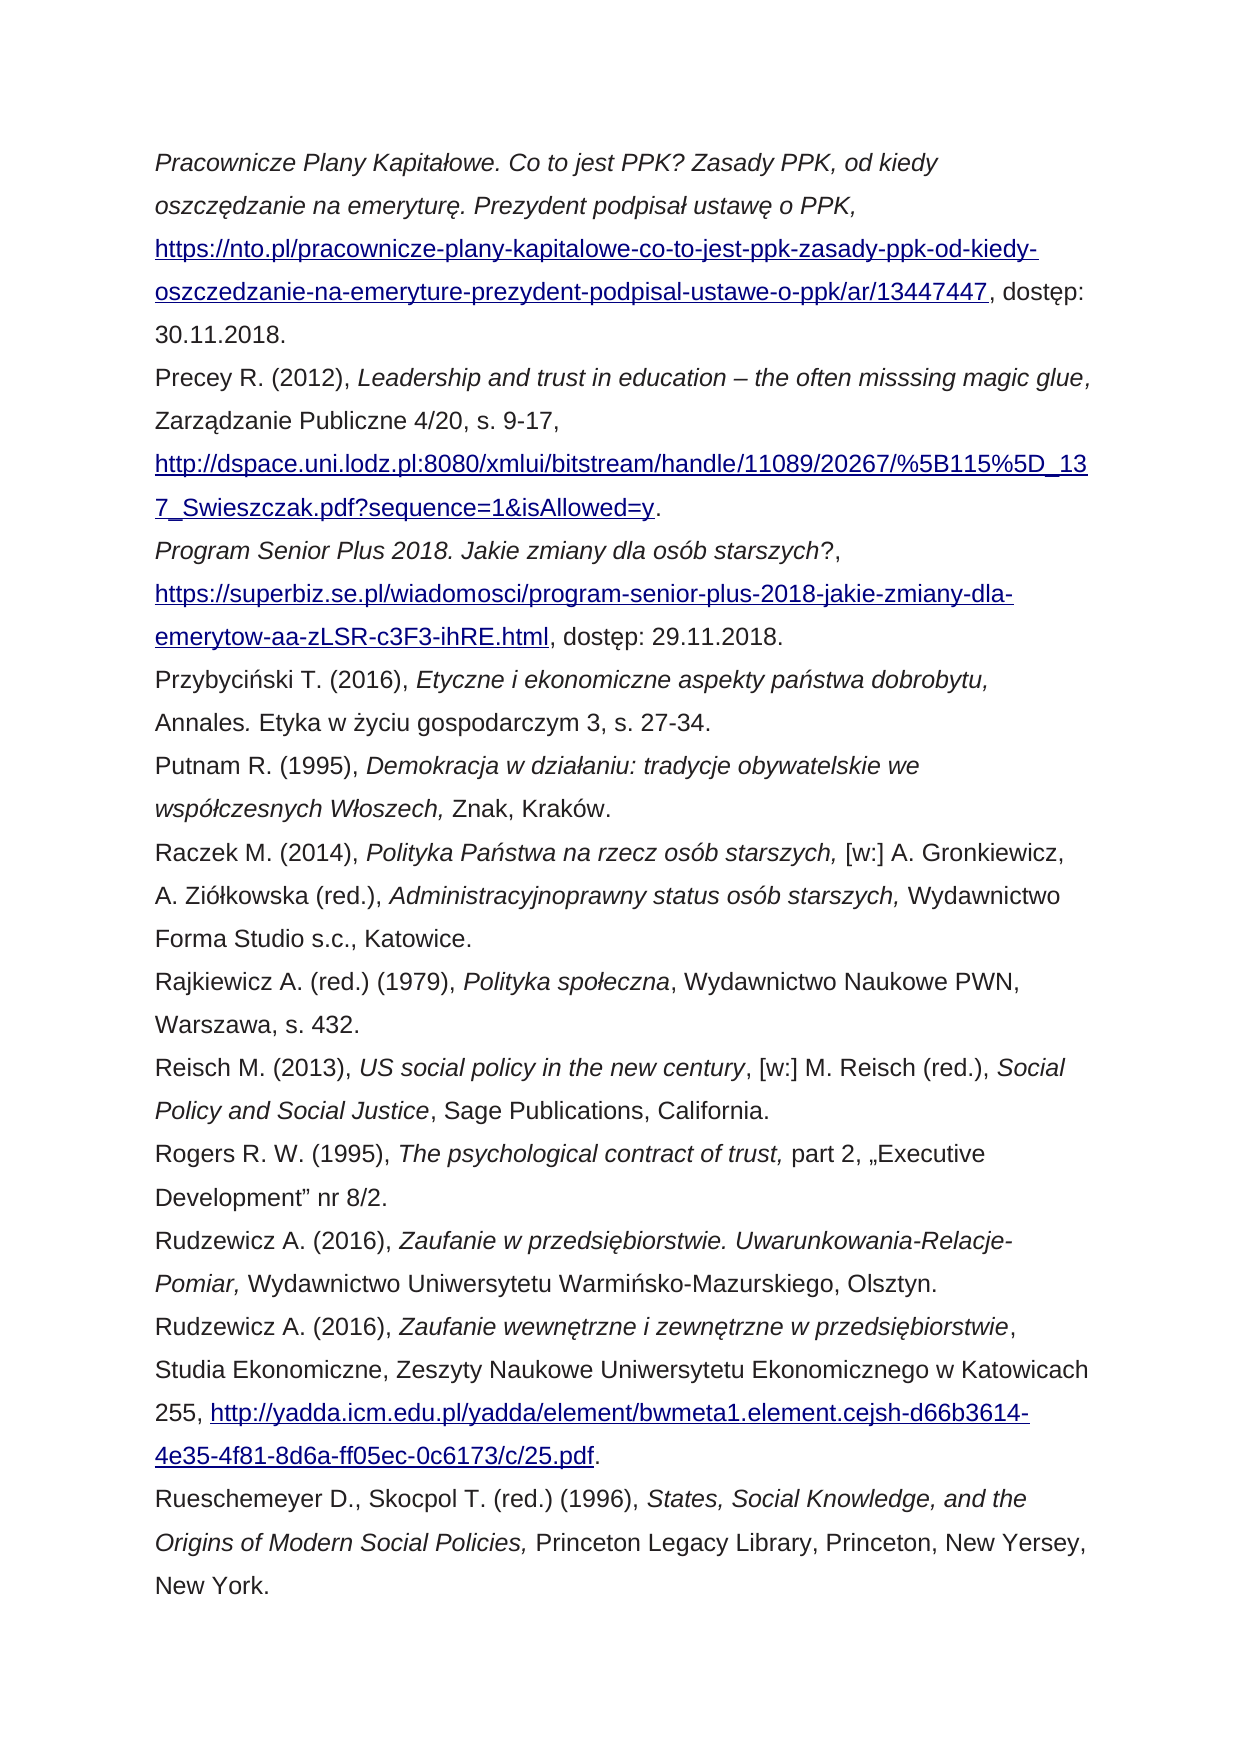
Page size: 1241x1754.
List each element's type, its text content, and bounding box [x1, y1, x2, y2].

text Rudzewicz A. (2016), Zaufanie w przedsiębiorstwie. Uwarunkowania-Relacje-Pomiar, Wydawnictwo Uniwersytetu Warmińsko-Mazurskiego, Olsztyn. [154, 1226, 1093, 1298]
text Program Senior Plus 2018. Jakie zmiany dla osób starszych?, https://superbiz.se.pl/wiadomosci/program-senior-plus-2018-jakie-zmiany-dla-emerytow-aa-zLSR-c3F3-ihRE.html, dostęp: 29.11.2018. [154, 536, 1093, 651]
text Rajkiewicz A. (red.) (1979), Polityka społeczna, Wydawnictwo Naukowe PWN, Warszawa, s. 432. [154, 967, 1093, 1039]
text Reisch M. (2013), US social policy in the new century, [w:] M. Reisch (red.), Social Policy and Social Justice, Sage Publications, California. [154, 1053, 1093, 1125]
text Rueschemeyer D., Skocpol T. (red.) (1996), States, Social Knowledge, and the Origins of Modern Social Policies, Princeton Legacy Library, Princeton, New Yersey, New York. [154, 1484, 1093, 1599]
text Przybyciński T. (2016), Etyczne i ekonomiczne aspekty państwa dobrobytu, Annales. Etyka w życiu gospodarczym 3, s. 27-34. [154, 665, 1093, 737]
text Rogers R. W. (1995), The psychological contract of trust, part 2, „Executive Development” nr 8/2. [154, 1139, 1093, 1211]
text Raczek M. (2014), Polityka Państwa na rzecz osób starszych, [w:] A. Gronkiewicz, A. Ziółkowska (red.), Administracyjnoprawny status osób starszych, Wydawnictwo Forma Studio s.c., Katowice. [154, 838, 1093, 953]
text Putnam R. (1995), Demokracja w działaniu: tradycje obywatelskie we współczesnych Włoszech, Znak, Kraków. [154, 751, 1093, 823]
text Pracownicze Plany Kapitałowe. Co to jest PPK? Zasady PPK, od kiedy oszczędzanie na emeryturę. Prezydent podpisał ustawę o PPK, https://nto.pl/pracownicze-plany-kapitalowe-co-to-jest-ppk-zasady-ppk-od-kiedy-oszczedzanie-na-emeryture-prezydent-podpisal-ustawe-o-ppk/ar/13447447, dostęp: 30.11.2018. [154, 148, 1093, 349]
text Rudzewicz A. (2016), Zaufanie wewnętrzne i zewnętrzne w przedsiębiorstwie, Studia Ekonomiczne, Zeszyty Naukowe Uniwersytetu Ekonomicznego w Katowicach 255, http://yadda.icm.edu.pl/yadda/element/bwmeta1.element.cejsh-d66b3614-4e35-4f81-8d6a-ff05ec-0c6173/c/25.pdf. [154, 1312, 1093, 1470]
text Precey R. (2012), Leadership and trust in education – the often misssing magic glue, Zarządzanie Publiczne 4/20, s. 9-17, http://dspace.uni.lodz.pl:8080/xmlui/bitstream/handle/11089/20267/%5B115%5D_137_Swieszczak.pdf?sequence=1&isAllowed=y. [154, 363, 1093, 521]
